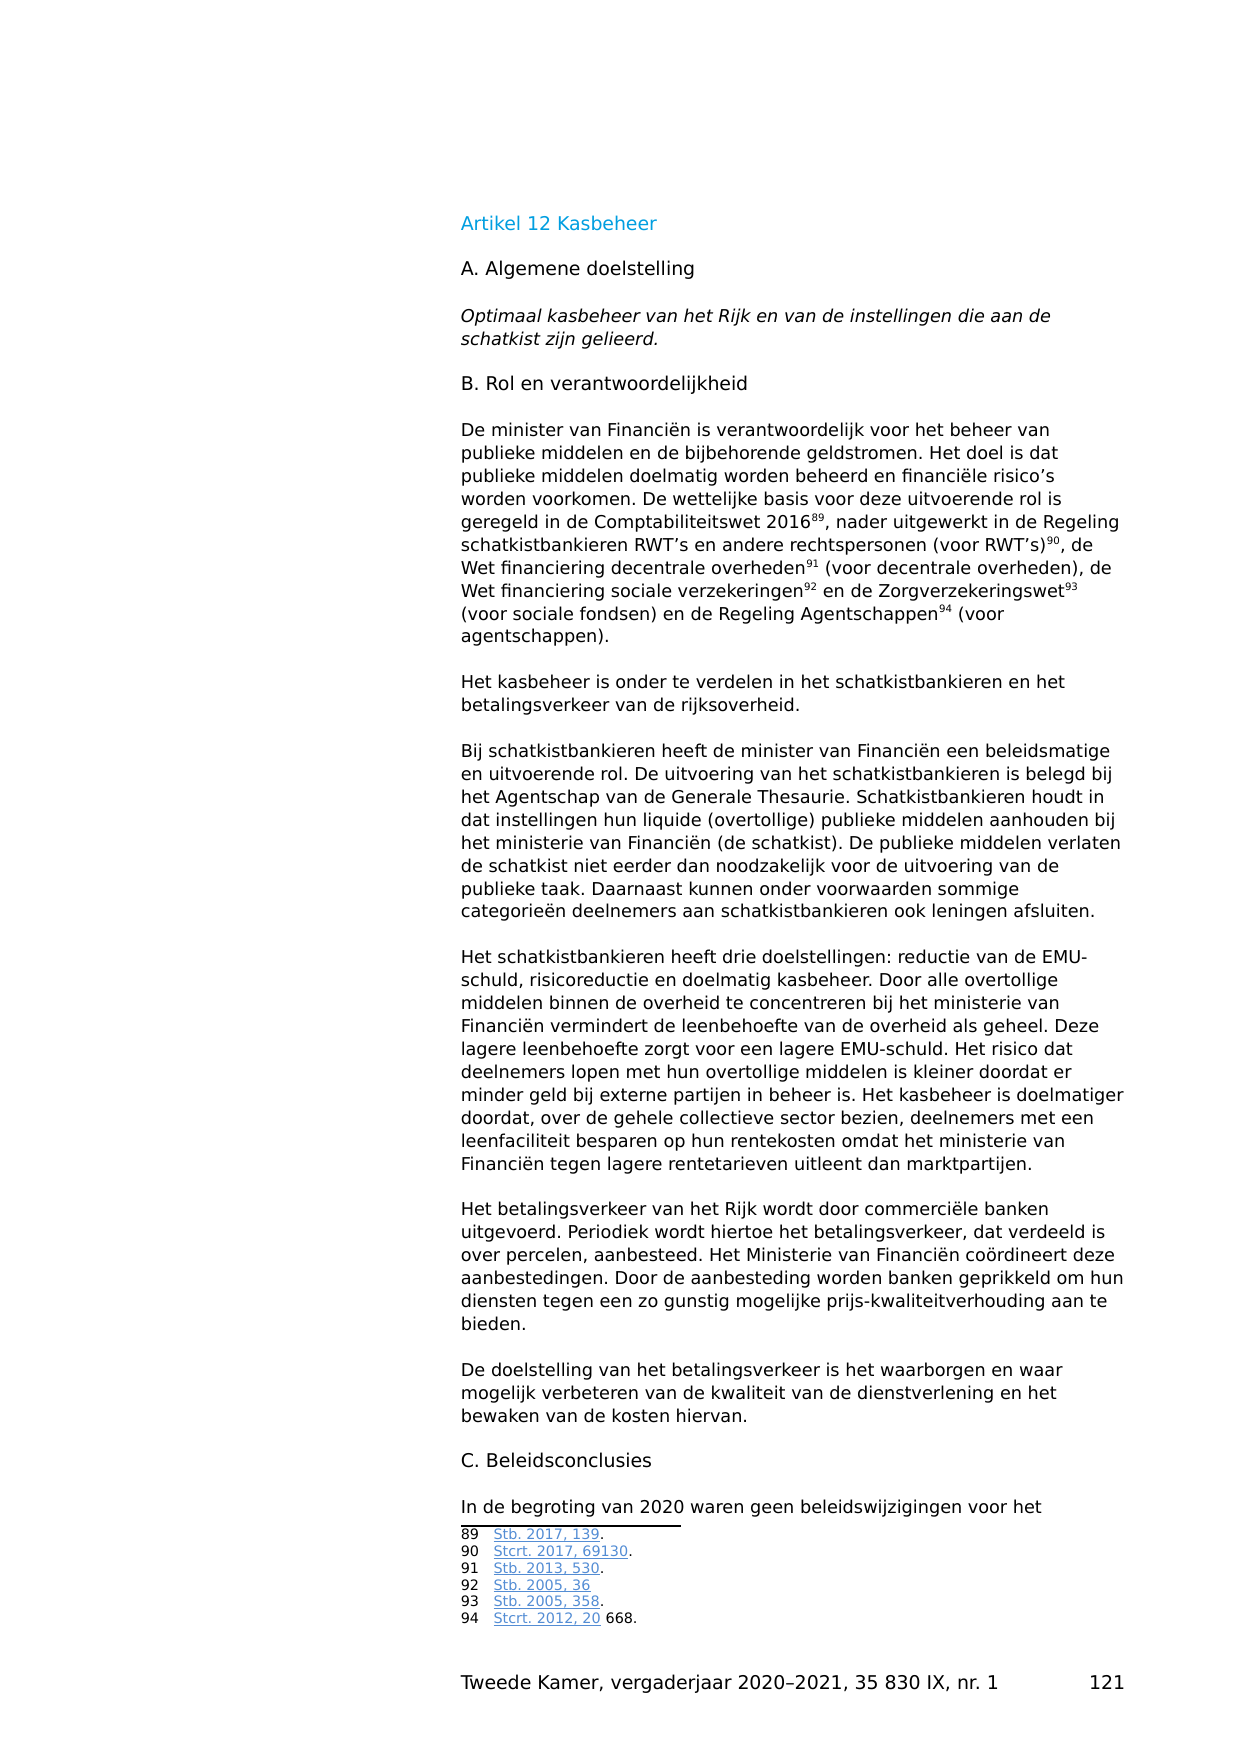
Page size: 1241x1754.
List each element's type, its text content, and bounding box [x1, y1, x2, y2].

text De minister van Financiën is verantwoordelijk voor het beheer van publieke middelen en de bijbehorende geldstromen. Het doel is dat publieke middelen doelmatig worden beheerd en financiële risico’s worden voorkomen. De wettelijke basis voor deze uitvoerende rol is geregeld in de Comptabiliteitswet 2016, nader uitgewerkt in de Regeling schatkistbankieren RWT’s en andere rechtspersonen (voor RWT’s), de Wet financiering decentrale overheden (voor decentrale overheden), de Wet financiering sociale verzekeringen en de Zorgverzekeringswet (voor sociale fondsen) en de Regeling Agentschappen (voor agentschappen). [461, 418, 1125, 647]
text __Stb. 2005, 358. [461, 1593, 1125, 1610]
text Optimaal kasbeheer van het Rijk en van de instellingen die aan de schatkist zijn gelieerd. [461, 304, 1125, 350]
text Het kasbeheer is onder te verdelen in het schatkistbankieren en het betalingsverkeer van de rijksoverheid. [461, 670, 1125, 716]
text __Stb. 2017, 139. [461, 1526, 1125, 1543]
text Bij schatkistbankieren heeft de minister van Financiën een beleidsmatige en uitvoerende rol. De uitvoering van het schatkistbankieren is belegd bij het Agentschap van de Generale Thesaurie. Schatkistbankieren houdt in dat instellingen hun liquide (overtollige) publieke middelen aanhouden bij het ministerie van Financiën (de schatkist). De publieke middelen verlaten de schatkist niet eerder dan noodzakelijk voor de uitvoering van de publieke taak. Daarnaast kunnen onder voorwaarden sommige categorieën deelnemers aan schatkistbankieren ook leningen afsluiten. [461, 739, 1125, 922]
text De doelstelling van het betalingsverkeer is het waarborgen en waar mogelijk verbeteren van de kwaliteit van de dienstverlening en het bewaken van de kosten hiervan. [461, 1358, 1125, 1427]
text Het schatkistbankieren heeft drie doelstellingen: reductie van de EMU-schuld, risicoreductie en doelmatig kasbeheer. Door alle overtollige middelen binnen de overheid te concentreren bij het ministerie van Financiën vermindert de leenbehoefte van de overheid als geheel. Deze lagere leenbehoefte zorgt voor een lagere EMU-schuld. Het risico dat deelnemers lopen met hun overtollige middelen is kleiner doordat er minder geld bij externe partijen in beheer is. Het kasbeheer is doelmatiger doordat, over de gehele collectieve sector bezien, deelnemers met een leenfaciliteit besparen op hun rentekosten omdat het ministerie van Financiën tegen lagere rentetarieven uitleent dan marktpartijen. [461, 945, 1125, 1174]
text Het betalingsverkeer van het Rijk wordt door commerciële banken uitgevoerd. Periodiek wordt hiertoe het betalingsverkeer, dat verdeeld is over percelen, aanbesteed. Het Ministerie van Financiën coördineert deze aanbestedingen. Door de aanbesteding worden banken geprikkeld om hun diensten tegen een zo gunstig mogelijke prijs-kwaliteitverhouding aan te bieden. [461, 1197, 1125, 1335]
title Artikel 12 Kasbeheer [461, 213, 1125, 235]
text __Stcrt. 2012, 20 668. [461, 1610, 1125, 1627]
text __Stb. 2013, 530. [461, 1560, 1125, 1577]
text __Stcrt. 2017, 69130. [461, 1543, 1125, 1560]
title A. Algemene doelstelling [461, 258, 1125, 280]
title C. Beleidsconclusies [461, 1449, 1125, 1472]
title B. Rol en verantwoordelijkheid [461, 373, 1125, 395]
text __Stb. 2005, 36 [461, 1577, 1125, 1593]
text In de begroting van 2020 waren geen beleidswijzigingen voor het [461, 1495, 1125, 1518]
